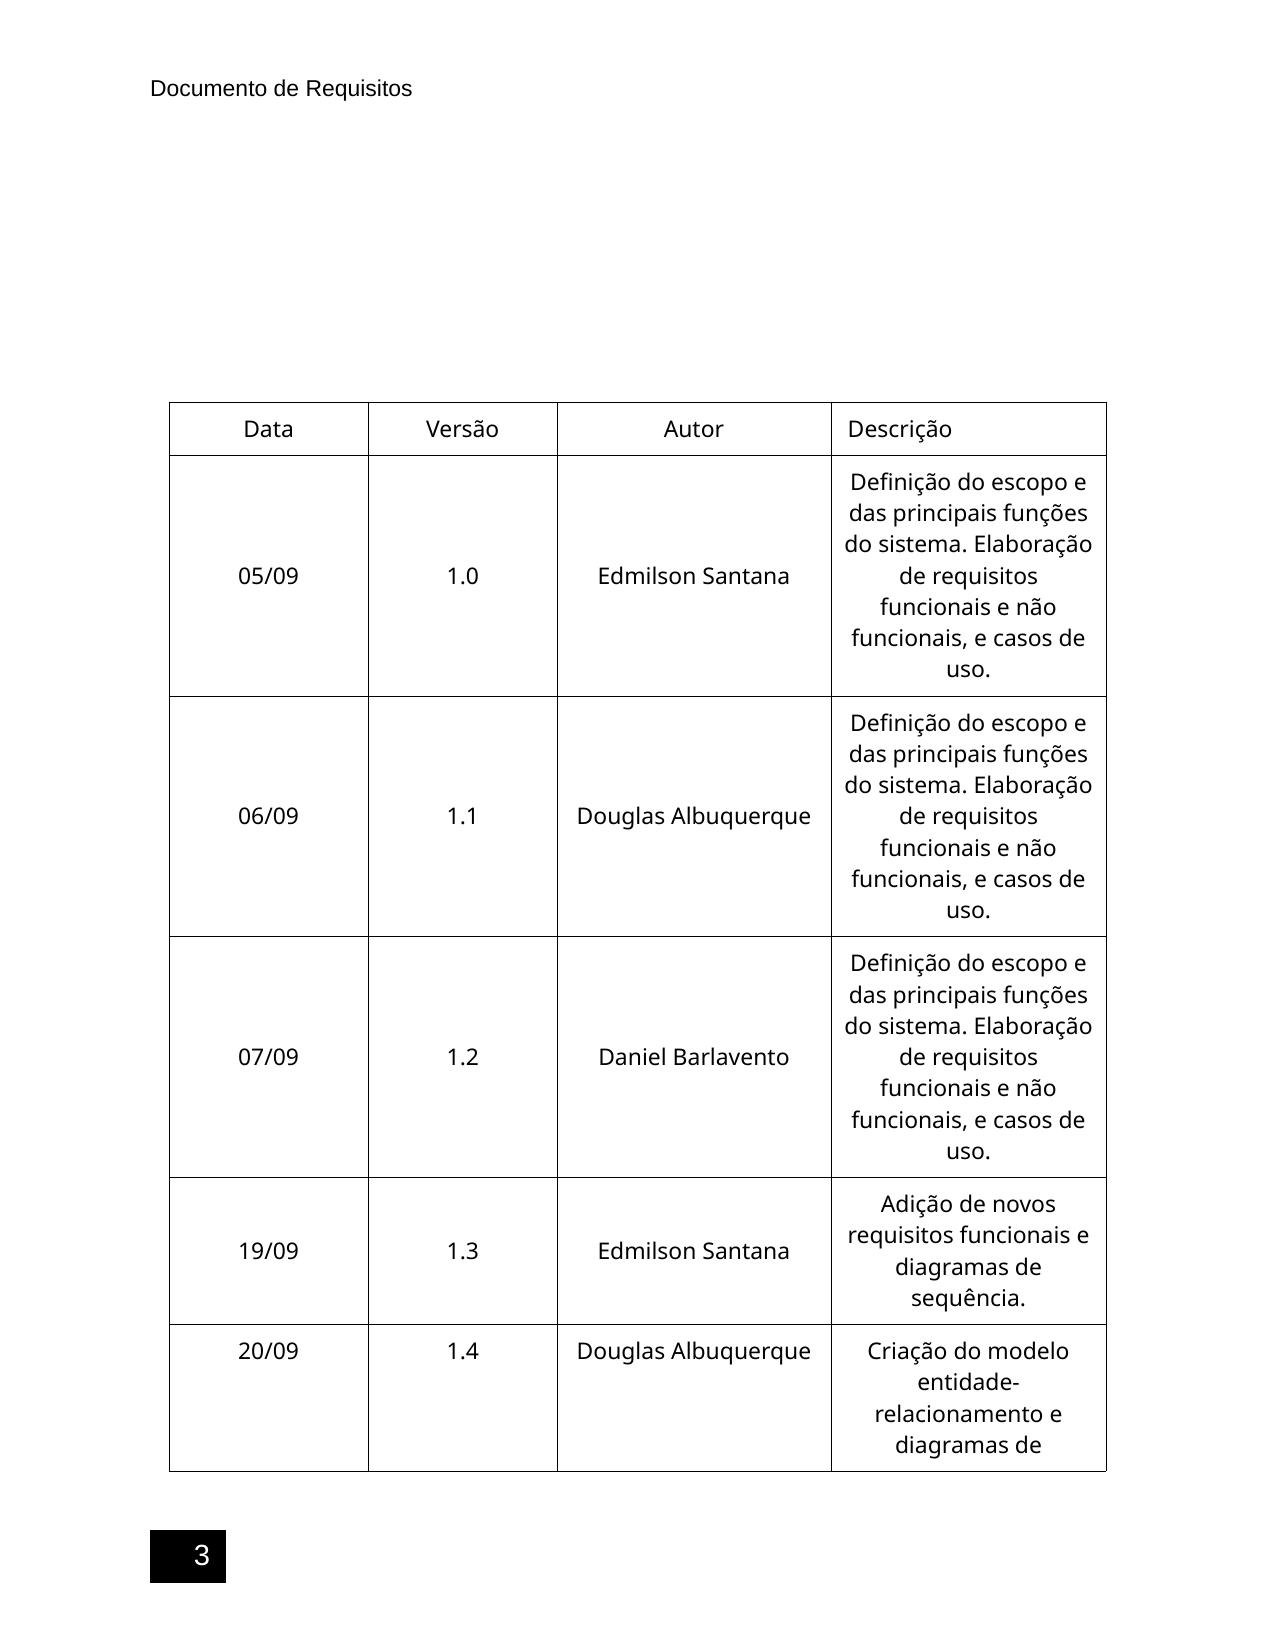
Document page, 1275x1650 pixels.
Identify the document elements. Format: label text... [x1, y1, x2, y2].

table_cell Criação do modelo entidade-relacionamento e diagramas de [832, 1325, 1106, 1471]
table_cell Edmilson Santana [558, 456, 831, 696]
table_cell 19/09 [170, 1178, 368, 1324]
table_cell 1.3 [369, 1178, 557, 1324]
table_cell Douglas Albuquerque [558, 697, 831, 936]
table_cell 1.2 [369, 937, 557, 1177]
table_header Descrição [832, 403, 1106, 455]
table_header Data [170, 403, 368, 455]
table_cell 05/09 [170, 456, 368, 696]
table_cell Douglas Albuquerque [558, 1325, 831, 1471]
table_cell 1.0 [369, 456, 557, 696]
table_cell Definição do escopo e das principais funções do sistema. Elaboração de requisitos funcionais e não funcionais, e casos de uso. [832, 697, 1106, 936]
table_cell 20/09 [170, 1325, 368, 1471]
table_cell Definição do escopo e das principais funções do sistema. Elaboração de requisitos funcionais e não funcionais, e casos de uso. [832, 937, 1106, 1177]
table_cell 1.4 [369, 1325, 557, 1471]
table_cell Daniel Barlavento [558, 937, 831, 1177]
table_cell 1.1 [369, 697, 557, 936]
table_cell 07/09 [170, 937, 368, 1177]
table_cell Adição de novos requisitos funcionais e diagramas de sequência. [832, 1178, 1106, 1324]
table_cell Edmilson Santana [558, 1178, 831, 1324]
table_header Autor [558, 403, 831, 455]
table_cell Definição do escopo e das principais funções do sistema. Elaboração de requisitos funcionais e não funcionais, e casos de uso. [832, 456, 1106, 696]
table_cell 06/09 [170, 697, 368, 936]
table_header Versão [369, 403, 557, 455]
